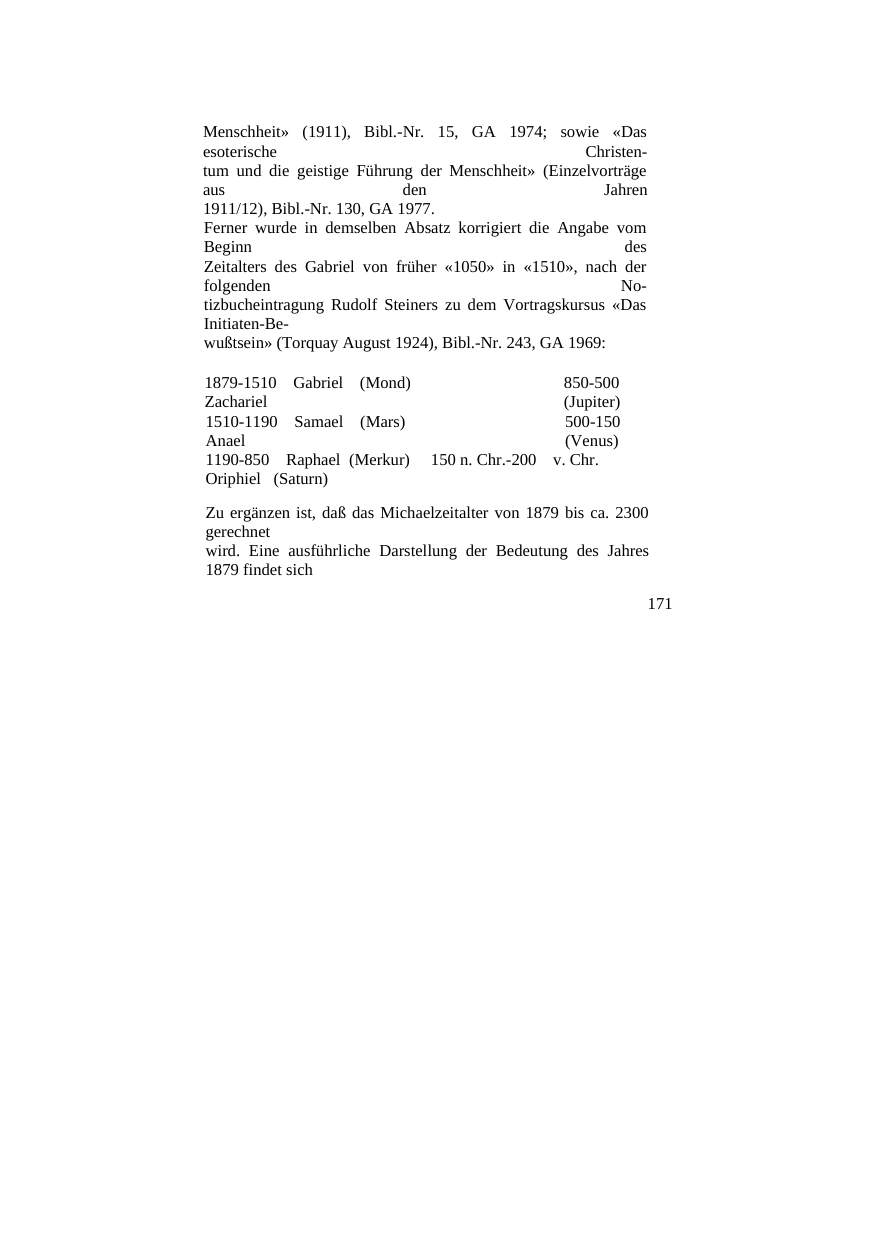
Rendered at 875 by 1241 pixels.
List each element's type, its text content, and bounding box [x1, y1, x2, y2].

text Zu ergänzen ist, daß das Michaelzeitalter von 1879 bis ca. 2300 gerechnet wird. Eine ausführliche Darstellung der Bedeutung des Jahres 1879 findet sich [205, 503, 650, 579]
text 1510-1190 Samael (Mars) 500-150 Anael (Venus) [205, 411, 650, 450]
text 1190-850 Raphael (Merkur) 150 n. Chr.-200 v. Chr. Oriphiel (Saturn) [205, 450, 650, 488]
text Ferner wurde in demselben Absatz korrigiert die Angabe vom Beginn des Zeitalters des Gabriel von früher «1050» in «1510», nach der folgenden No- tizbucheintragung Rudolf Steiners zu dem Vortragskursus «Das Initiaten-Be- wußtsein» (Torquay August 1924), Bibl.-Nr. 243, GA 1969: [204, 218, 647, 352]
text 171 [647, 594, 741, 613]
text 1879-1510 Gabriel (Mond) 850-500 Zachariel (Jupiter) [204, 373, 650, 411]
text Menschheit» (1911), Bibl.-Nr. 15, GA 1974; sowie «Das esoterische Christen- tum und die geistige Führung der Menschheit» (Einzelvorträge aus den Jahren 1911/12), Bibl.-Nr. 130, GA 1977. [203, 122, 647, 218]
